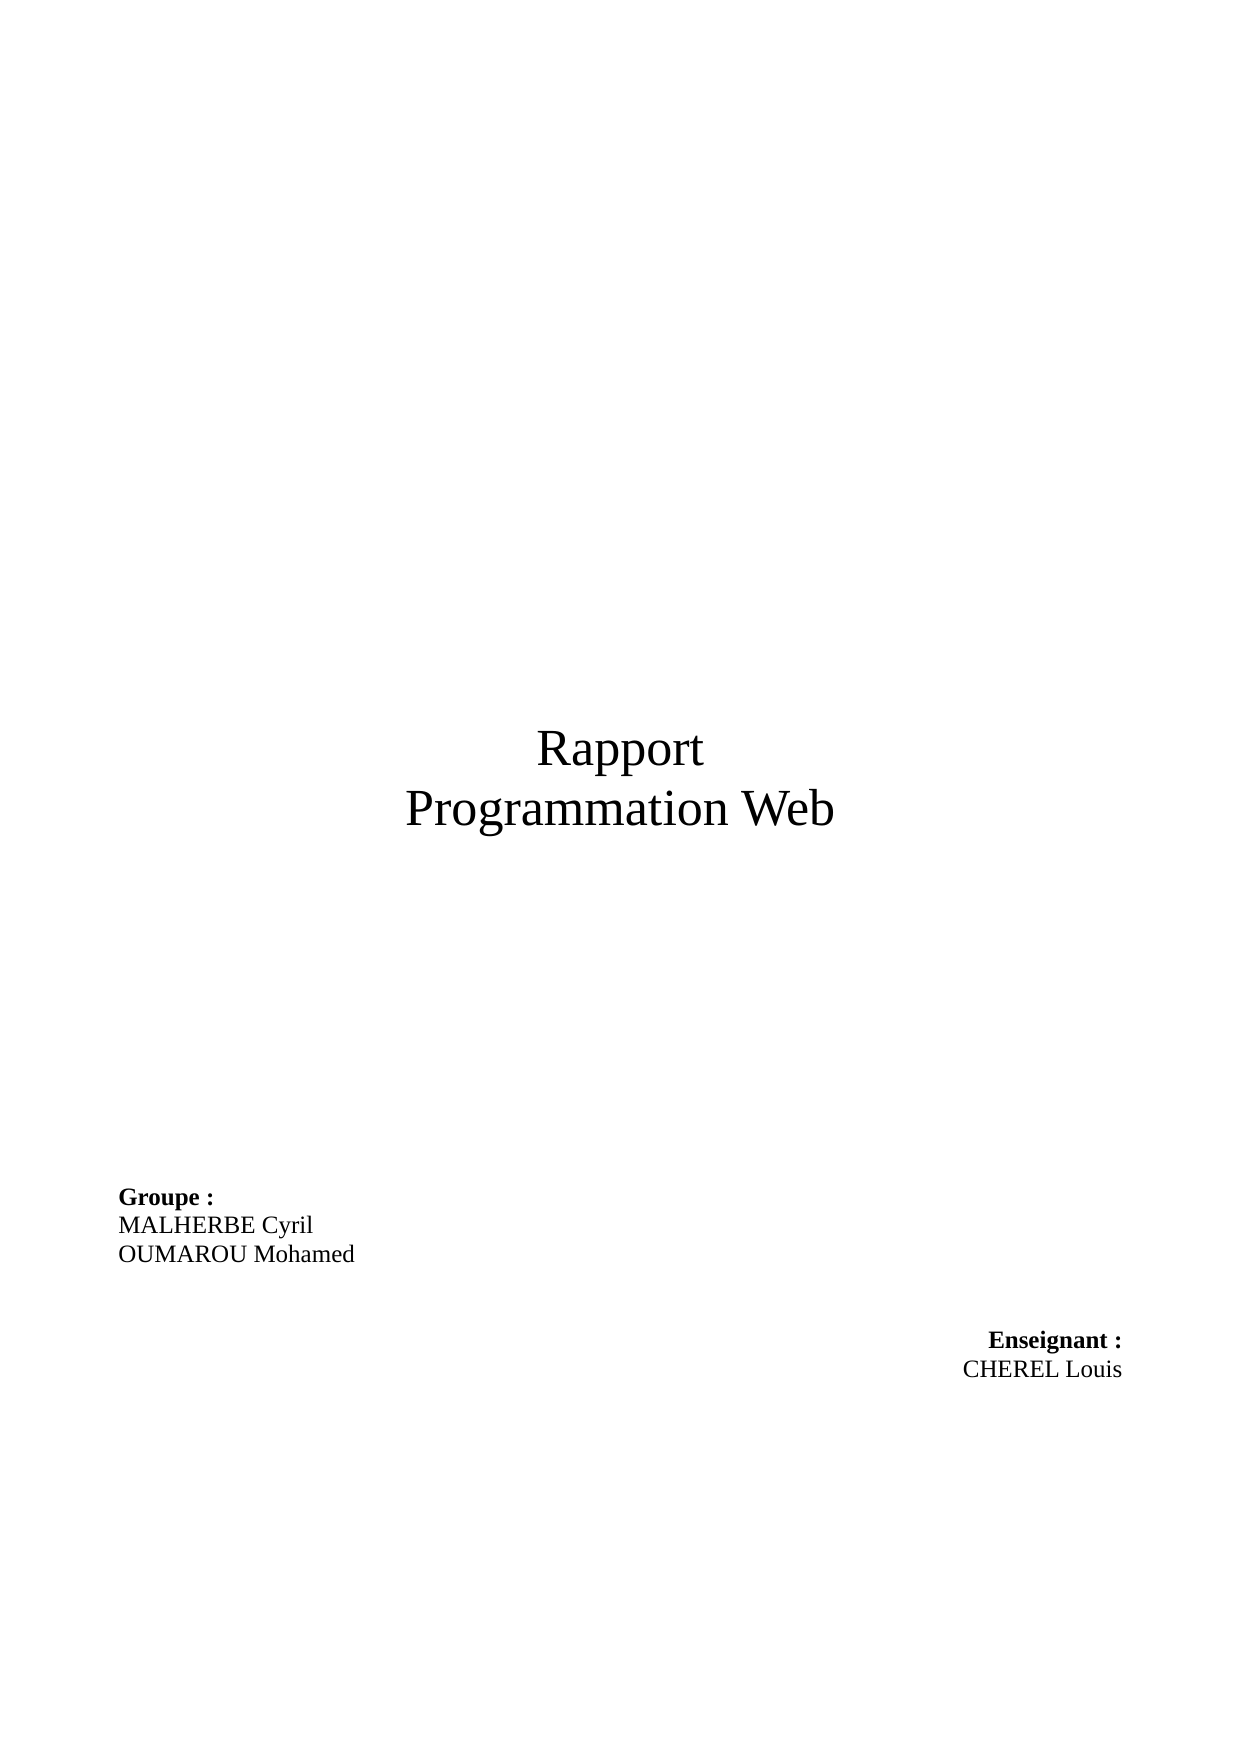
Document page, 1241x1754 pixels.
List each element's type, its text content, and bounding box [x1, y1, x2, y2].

text MALHERBE Cyril [118, 1211, 1122, 1239]
text Groupe : [118, 1182, 1122, 1211]
text Programmation Web [118, 777, 1122, 837]
text Enseignant : [118, 1326, 1122, 1354]
text OUMAROU Mohamed [118, 1239, 1122, 1268]
text Rapport [118, 717, 1122, 777]
text CHEREL Louis [118, 1354, 1122, 1383]
